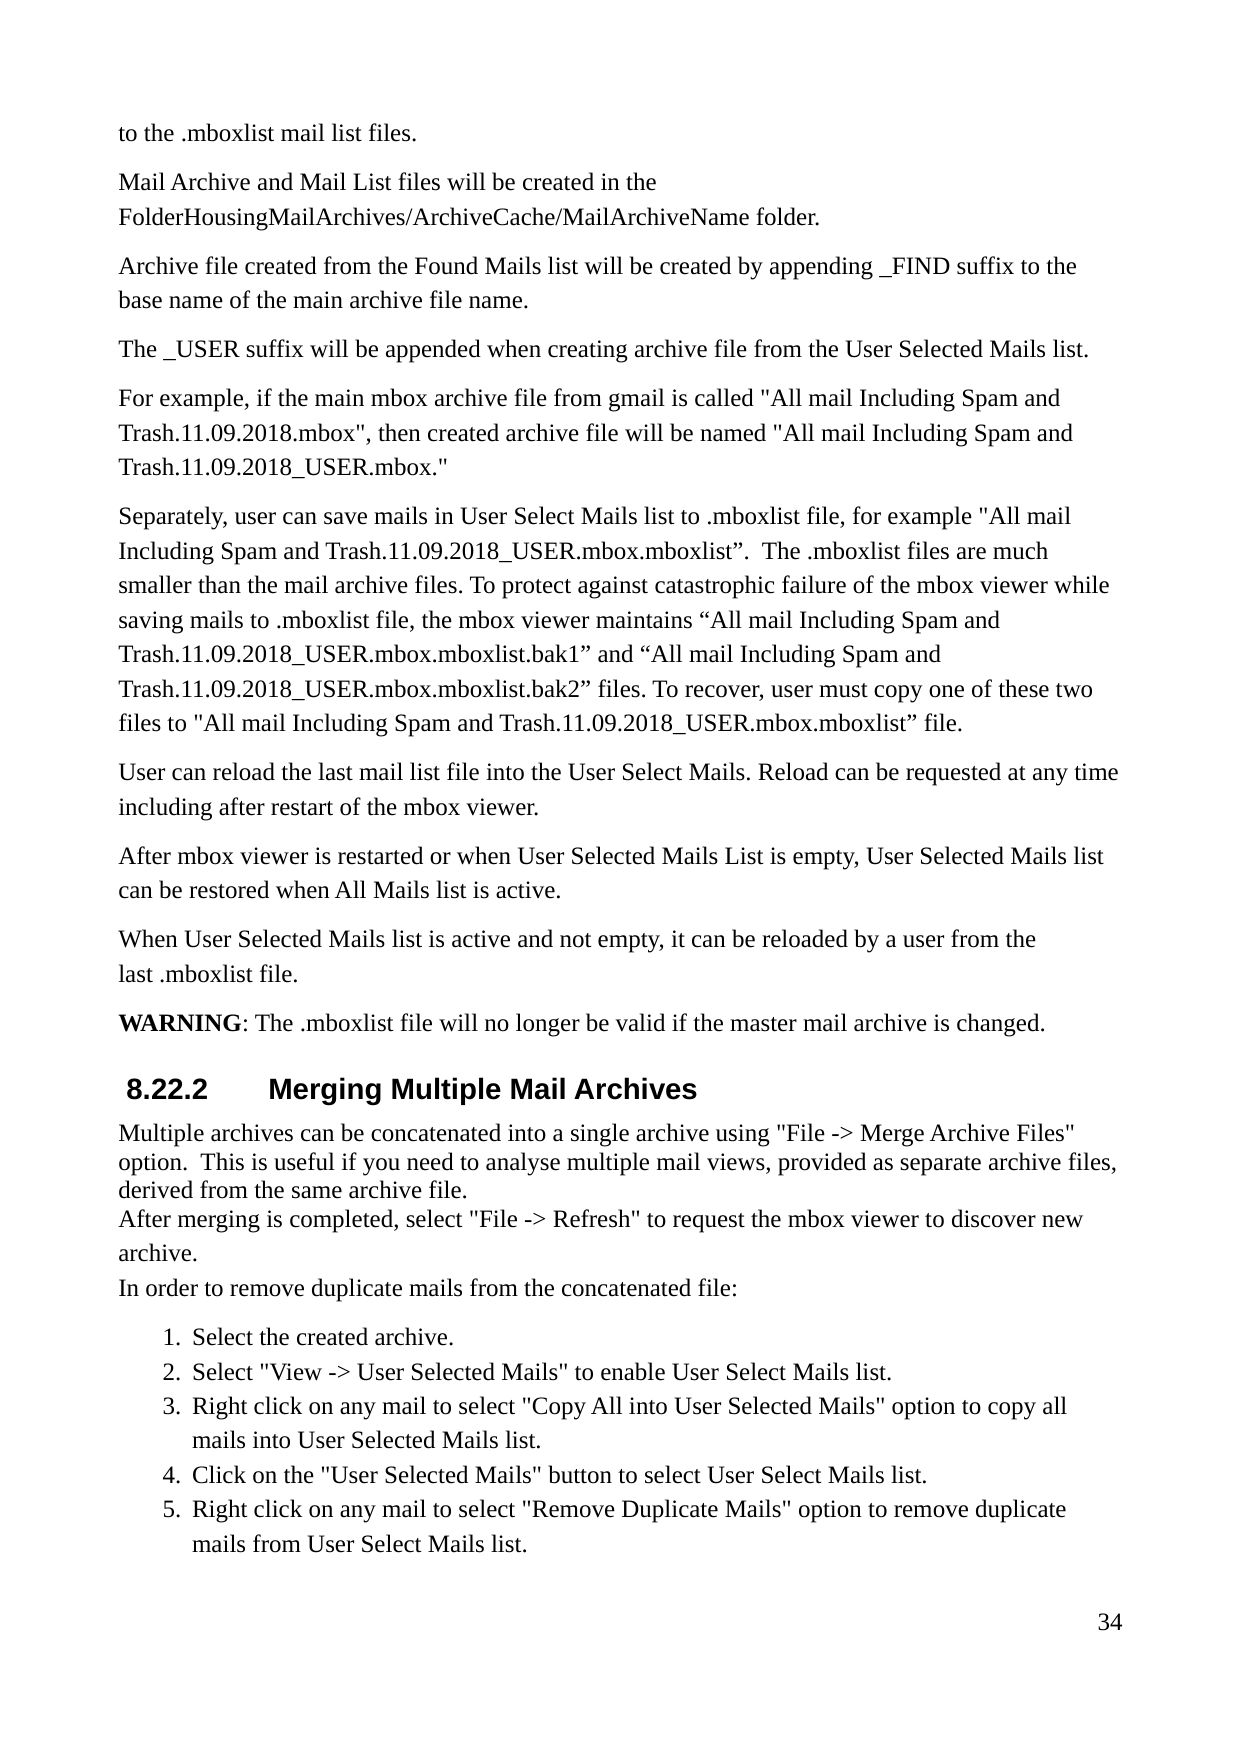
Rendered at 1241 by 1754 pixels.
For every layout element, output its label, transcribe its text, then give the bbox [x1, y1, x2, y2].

text User can reload the last mail list file into the User Select Mails. Reload can be requested at any time including after restart of the mbox viewer. [118, 757, 1122, 821]
text After merging is completed, select "File -> Refresh" to request the mbox viewer to discover new archive. In order to remove duplicate mails from the concatenated file: [118, 1204, 1122, 1302]
subtitle Merging Multiple Mail Archives [118, 1072, 1122, 1105]
text When User Selected Mails list is active and not empty, it can be reloaded by a user from the last .mboxlist file. [118, 924, 1122, 988]
text Separately, user can save mails in User Select Mails list to .mboxlist file, for example "All mail Including Spam and Trash.11.09.2018_USER.mbox.mboxlist”. The .mboxlist files are much smaller than the mail archive files. To protect against catastrophic failure of the mbox viewer while saving mails to .mboxlist file, the mbox viewer maintains “All mail Including Spam and Trash.11.09.2018_USER.mbox.mboxlist.bak1” and “All mail Including Spam and Trash.11.09.2018_USER.mbox.mboxlist.bak2” files. To recover, user must copy one of these two files to "All mail Including Spam and Trash.11.09.2018_USER.mbox.mboxlist” file. [118, 501, 1122, 737]
list Right click on any mail to select "Copy All into User Selected Mails" option to copy all mails into User Selected Mails list. [162, 1391, 1122, 1454]
text Mail Archive and Mail List files will be created in the FolderHousingMailArchives/ArchiveCache/MailArchiveName folder. [118, 167, 1122, 230]
text After mbox viewer is restarted or when User Selected Mails List is empty, User Selected Mails list can be restored when All Mails list is active. [118, 841, 1122, 904]
text WARNING: The .mboxlist file will no longer be valid if the master mail archive is changed. [118, 1008, 1122, 1037]
list Right click on any mail to select "Remove Duplicate Mails" option to remove duplicate mails from User Select Mails list. [162, 1494, 1122, 1558]
list Select the created archive. [162, 1322, 1122, 1351]
text Archive file created from the Found Mails list will be created by appending _FIND suffix to the base name of the main archive file name. [118, 251, 1122, 314]
text The _USER suffix will be appended when creating archive file from the User Selected Mails list. [118, 334, 1122, 363]
text Multiple archives can be concatenated into a single archive using "File -> Merge Archive Files" option. This is useful if you need to analyse multiple mail views, provided as separate archive files, derived from the same archive file. [118, 1118, 1122, 1204]
list Click on the "User Selected Mails" button to select User Select Mails list. [162, 1460, 1122, 1489]
list Select "View -> User Selected Mails" to enable User Select Mails list. [162, 1357, 1122, 1385]
text to the .mboxlist mail list files. [118, 118, 1122, 147]
text For example, if the main mbox archive file from gmail is called "All mail Including Spam and Trash.11.09.2018.mbox", then created archive file will be named "All mail Including Spam and Trash.11.09.2018_USER.mbox." [118, 383, 1122, 481]
